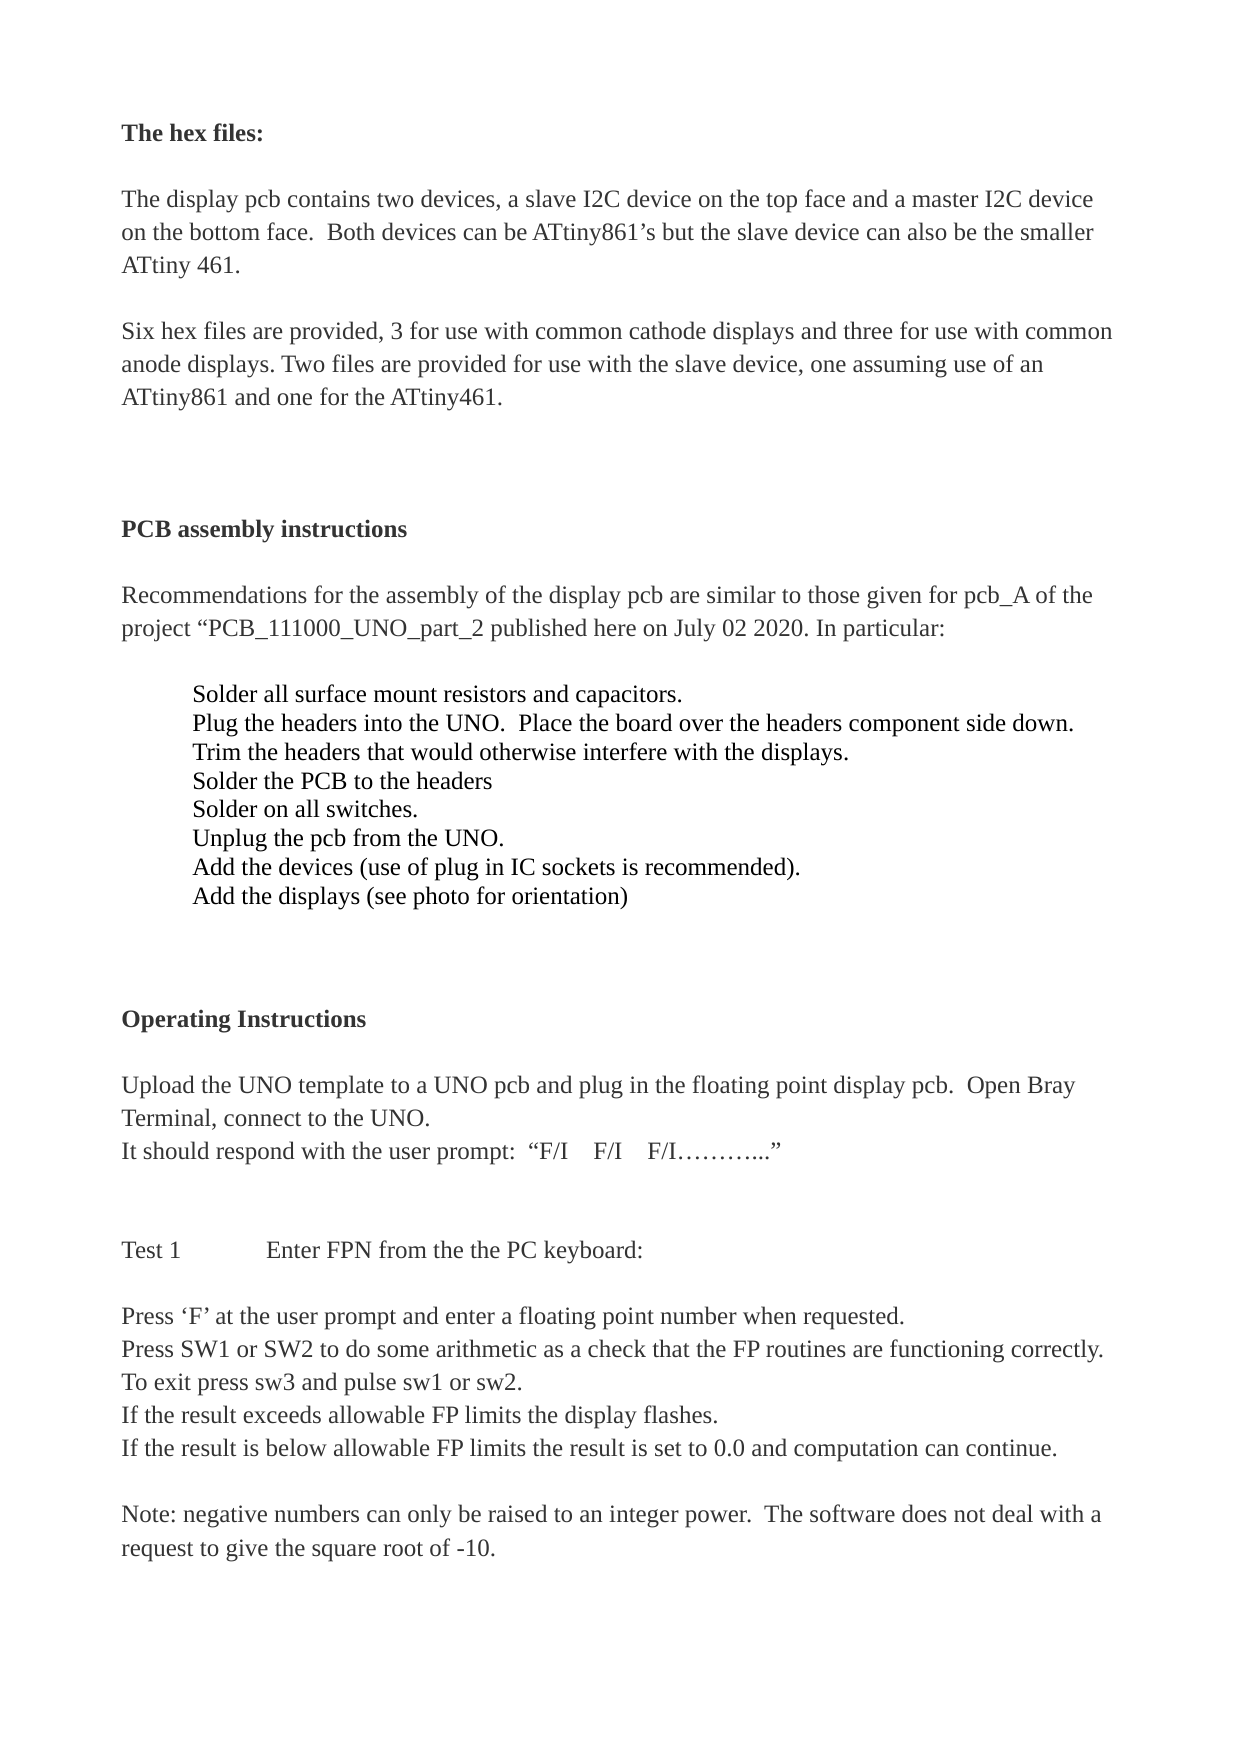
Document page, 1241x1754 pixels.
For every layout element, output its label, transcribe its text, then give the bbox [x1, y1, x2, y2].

text Press SW1 or SW2 to do some arithmetic as a check that the FP routines are functioning correctly. [119, 1334, 1122, 1363]
text Upload the UNO template to a UNO pcb and plug in the floating point display pcb. Open Bray Terminal, connect to the UNO. [119, 1070, 1122, 1132]
text If the result is below allowable FP limits the result is set to 0.0 and computation can continue. [119, 1433, 1122, 1462]
text Plug the headers into the UNO. Place the board over the headers component side down. [118, 708, 1122, 737]
text Trim the headers that would otherwise interfere with the displays. [118, 737, 1122, 766]
text The hex files: [119, 118, 1122, 147]
text Solder on all switches. [118, 794, 1122, 823]
text PCB assembly instructions [119, 514, 1122, 543]
text Operating Instructions [119, 1004, 1122, 1033]
text Solder the PCB to the headers [118, 766, 1122, 794]
text Add the displays (see photo for orientation) [118, 881, 1122, 909]
text Press ‘F’ at the user prompt and enter a floating point number when requested. [119, 1301, 1122, 1330]
text Solder all surface mount resistors and capacitors. [118, 679, 1122, 708]
text Recommendations for the assembly of the display pcb are similar to those given for pcb_A of the project “PCB_111000_UNO_part_2 published here on July 02 2020. In particular: [119, 580, 1122, 642]
text To exit press sw3 and pulse sw1 or sw2. [119, 1367, 1122, 1396]
text Six hex files are provided, 3 for use with common cathode displays and three for use with common anode displays. Two files are provided for use with the slave device, one assuming use of an ATtiny861 and one for the ATtiny461. [119, 316, 1122, 411]
text The display pcb contains two devices, a slave I2C device on the top face and a master I2C device on the bottom face. Both devices can be ATtiny861’s but the slave device can also be the smaller ATtiny 461. [119, 184, 1122, 279]
text It should respond with the user prompt: “F/I F/I F/I………...” [119, 1136, 1122, 1165]
text Test 1 Enter FPN from the the PC keyboard: [119, 1235, 1122, 1264]
text Unplug the pcb from the UNO. [118, 823, 1122, 852]
text Add the devices (use of plug in IC sockets is recommended). [118, 852, 1122, 881]
text Note: negative numbers can only be raised to an integer power. The software does not deal with a request to give the square root of -10. [119, 1499, 1122, 1561]
text If the result exceeds allowable FP limits the display flashes. [119, 1401, 1122, 1429]
